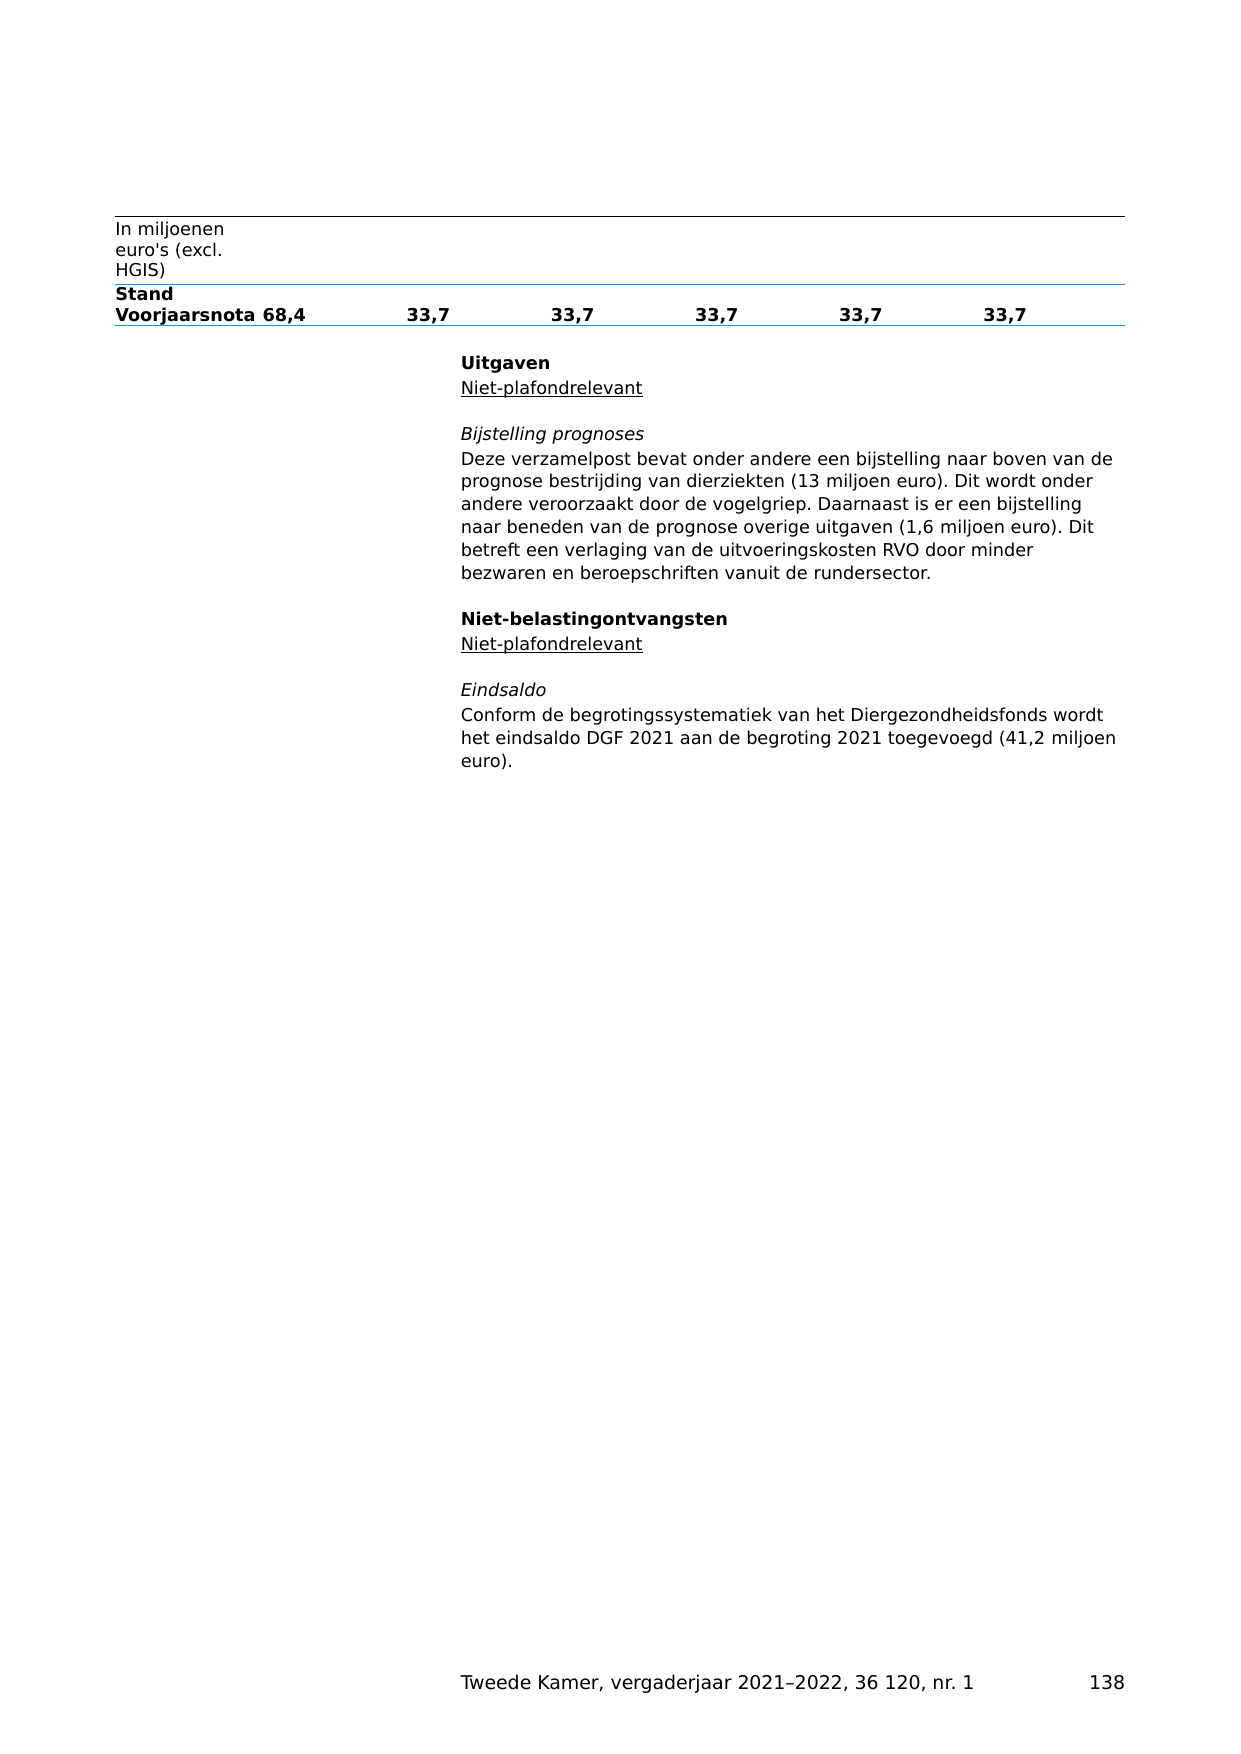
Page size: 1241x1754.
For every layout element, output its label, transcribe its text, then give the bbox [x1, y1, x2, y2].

text Eindsaldo [461, 678, 1125, 701]
table_cell Stand Voorjaarsnota [115, 285, 259, 325]
table_cell 33,7 [404, 285, 548, 325]
text Niet-plafondrelevant [461, 632, 1125, 655]
text Bijstelling prognoses [461, 422, 1125, 444]
table_cell [692, 217, 836, 284]
text Deze verzamelpost bevat onder andere een bijstelling naar boven van de prognose bestrijding van dierziekten (13 miljoen euro). Dit wordt onder andere veroorzaakt door de vogelgriep. Daarnaast is er een bijstelling naar beneden van de prognose overige uitgaven (1,6 miljoen euro). Dit betreft een verlaging van de uitvoeringskosten RVO door minder bezwaren en beroepschriften vanuit de rundersector. [461, 447, 1125, 584]
table_cell 33,7 [548, 285, 692, 325]
table_cell [980, 217, 1125, 284]
text Uitgaven [461, 351, 1125, 374]
table_header Tabel 62 [115, 191, 1125, 216]
text Niet-plafondrelevant [461, 376, 1125, 399]
table_cell 33,7 [980, 285, 1125, 325]
table_cell 68,4 [259, 285, 403, 325]
table_cell In miljoenen euro's (excl. HGIS) [115, 217, 259, 284]
table_cell [836, 217, 980, 284]
text Conform de begrotingssystematiek van het Diergezondheidsfonds wordt het eindsaldo DGF 2021 aan de begroting 2021 toegevoegd (41,2 miljoen euro). [461, 703, 1125, 772]
table_cell [259, 217, 403, 284]
table_cell 33,7 [692, 285, 836, 325]
table_cell [404, 217, 548, 284]
table_cell 33,7 [836, 285, 980, 325]
table_cell [548, 217, 692, 284]
text Niet-belastingontvangsten [461, 607, 1125, 630]
